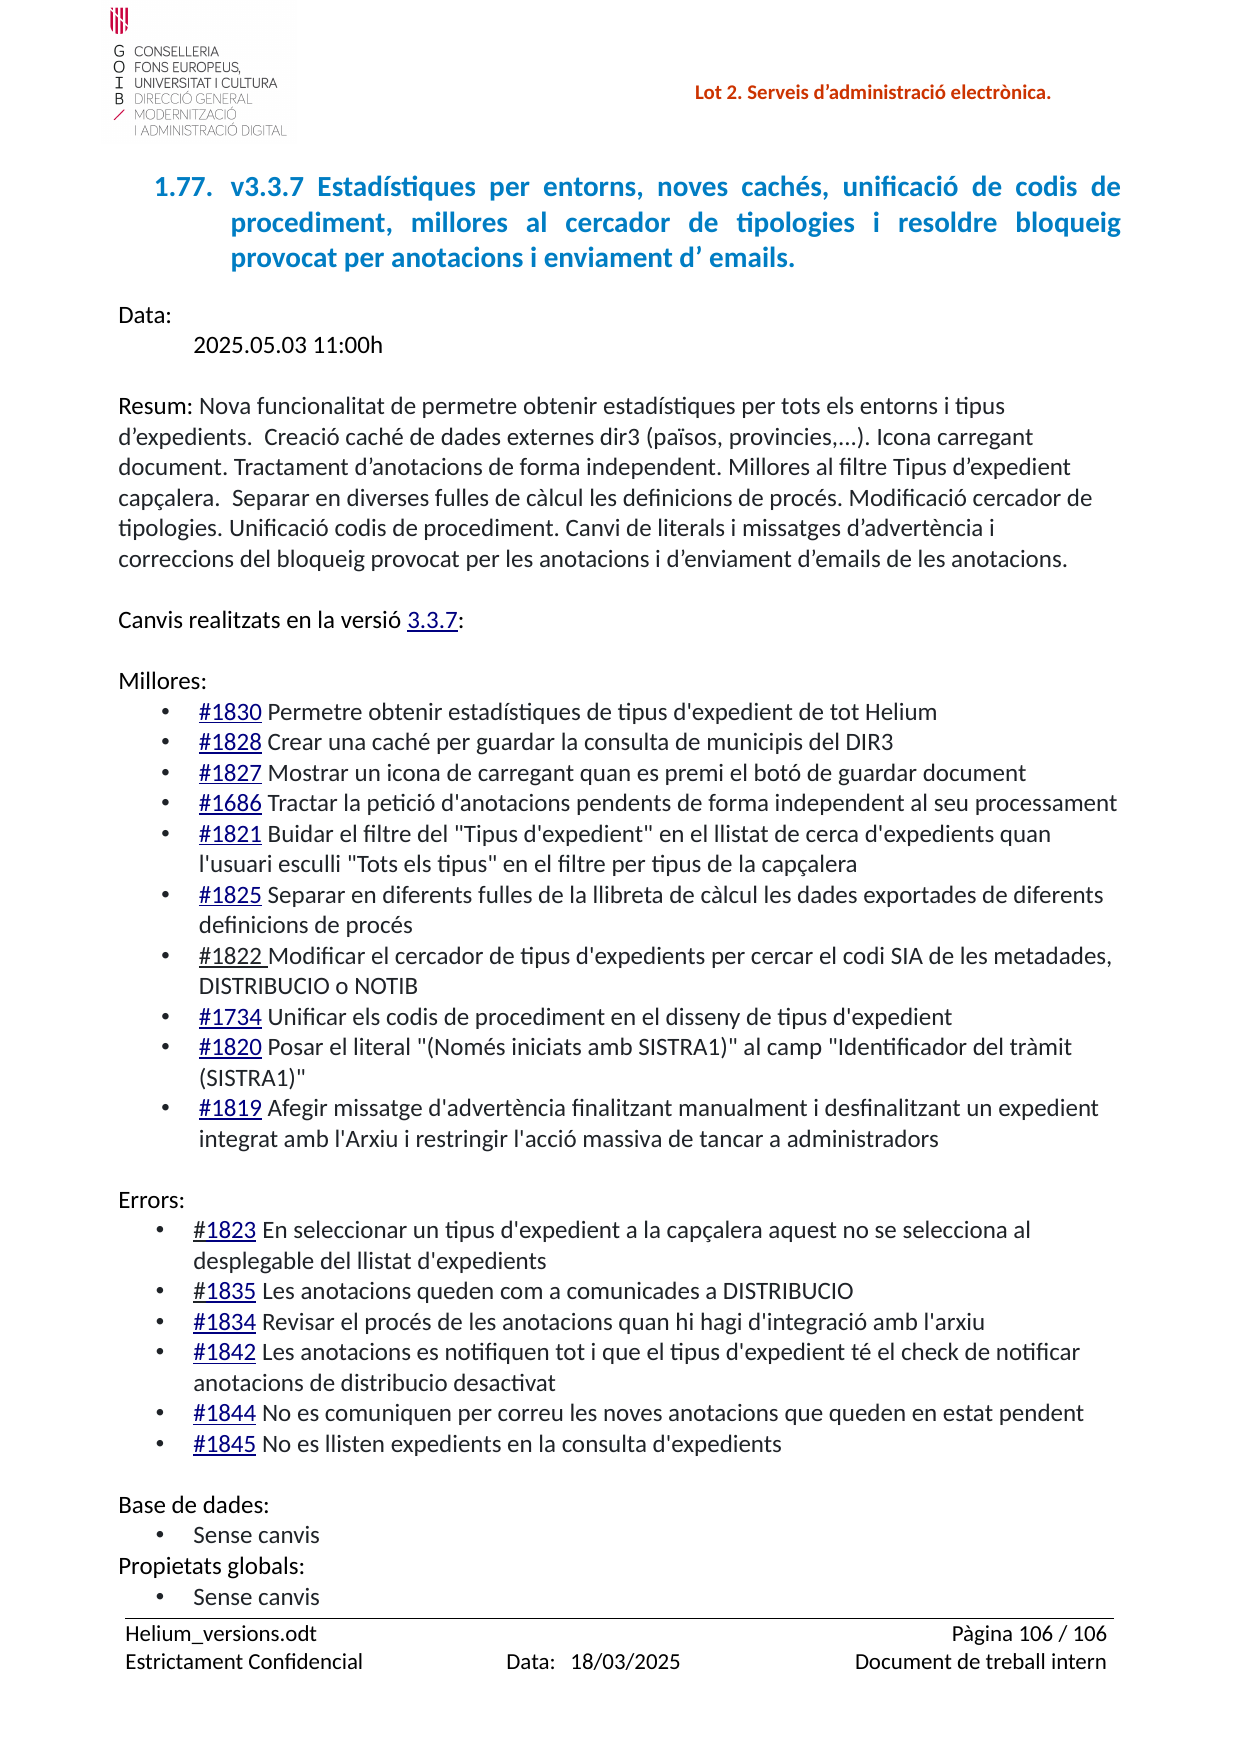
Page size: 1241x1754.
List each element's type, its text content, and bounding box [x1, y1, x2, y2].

text Data: [118, 299, 1122, 329]
list #1825 Separar en diferents fulles de la llibreta de càlcul les dades exportades de diferents definicions de procés [161, 879, 1122, 940]
text 2025.05.03 11:00h [118, 329, 1122, 360]
list Sense canvis [156, 1581, 1122, 1611]
text Base de dades: [118, 1489, 1122, 1520]
list #1819 Afegir missatge d'advertència finalitzant manualment i desfinalitzant un expedient integrat amb l'Arxiu i restringir l'acció massiva de tancar a administradors [161, 1092, 1122, 1153]
list #1822 Modificar el cercador de tipus d'expedients per cercar el codi SIA de les metadades, DISTRIBUCIO o NOTIB [161, 940, 1122, 1001]
list #1844 No es comuniquen per correu les noves anotacions que queden en estat pendent [156, 1398, 1122, 1428]
list #1686 Tractar la petició d'anotacions pendents de forma independent al seu processament [161, 787, 1122, 818]
list #1830 Permetre obtenir estadístiques de tipus d'expedient de tot Helium [161, 696, 1122, 726]
list #1820 Posar el literal "(Només iniciats amb SISTRA1)" al camp "Identificador del tràmit (SISTRA1)" [161, 1031, 1122, 1092]
list #1835 Les anotacions queden com a comunicades a DISTRIBUCIO [156, 1276, 1122, 1306]
list #1828 Crear una caché per guardar la consulta de municipis del DIR3 [161, 726, 1122, 757]
list #1827 Mostrar un icona de carregant quan es premi el botó de guardar document [161, 757, 1122, 787]
text Propietats globals: [118, 1550, 1122, 1581]
subtitle v3.3.7 Estadístiques per entorns, noves cachés, unificació de codis de procediment, millores al cercador de tipologies i resoldre bloqueig provocat per anotacions i enviament d’ emails. [153, 168, 1122, 275]
picture [100, 0, 297, 144]
list #1734 Unificar els codis de procediment en el disseny de tipus d'expedient [161, 1001, 1122, 1031]
text Errors: [118, 1184, 1122, 1214]
list Sense canvis [156, 1520, 1122, 1550]
text Resum: Nova funcionalitat de permetre obtenir estadístiques per tots els entorns i tipus d’expedients. Creació caché de dades externes dir3 (països, provincies,...). Icona carregant document. Tractament d’anotacions de forma independent. Millores al filtre Tipus d’expedient capçalera. Separar en diverses fulles de càlcul les definicions de procés. Modificació cercador de tipologies. Unificació codis de procediment. Canvi de literals i missatges d’advertència i correccions del bloqueig provocat per les anotacions i d’enviament d’emails de les anotacions. [118, 390, 1122, 573]
list #1834 Revisar el procés de les anotacions quan hi hagi d'integració amb l'arxiu [156, 1306, 1122, 1337]
text Millores: [118, 665, 1122, 696]
list #1845 No es llisten expedients en la consulta d'expedients [156, 1428, 1122, 1459]
list #1842 Les anotacions es notifiquen tot i que el tipus d'expedient té el check de notificar anotacions de distribucio desactivat [156, 1337, 1122, 1398]
list #1821 Buidar el filtre del "Tipus d'expedient" en el llistat de cerca d'expedients quan l'usuari esculli "Tots els tipus" en el filtre per tipus de la capçalera [161, 818, 1122, 879]
list #1823 En seleccionar un tipus d'expedient a la capçalera aquest no se selecciona al desplegable del llistat d'expedients [156, 1214, 1122, 1276]
text Canvis realitzats en la versió 3.3.7: [118, 604, 1122, 634]
